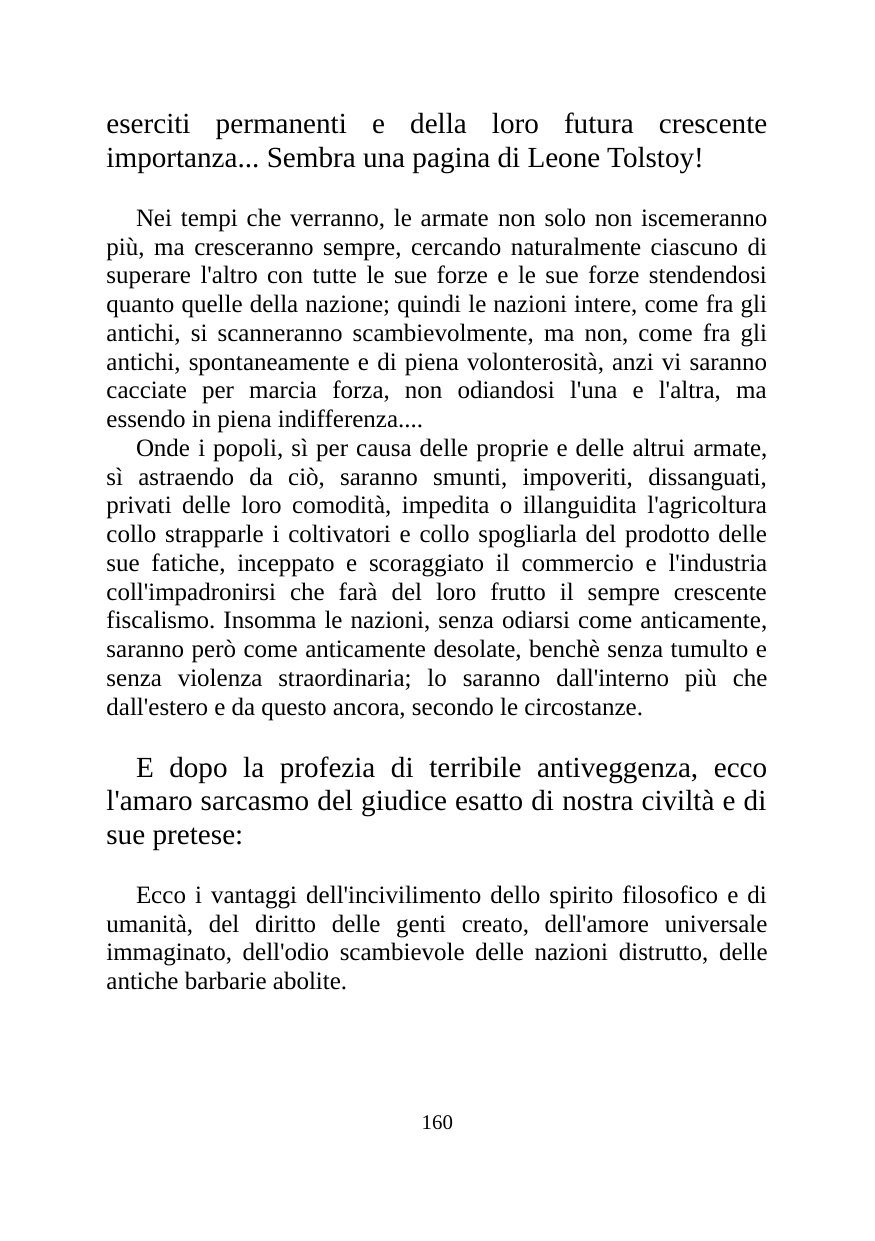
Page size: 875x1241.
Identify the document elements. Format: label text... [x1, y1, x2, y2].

text Ecco i vantaggi dell'incivilimento dello spirito filosofico e di umanità, del diritto delle genti creato, dell'amore universale immaginato, dell'odio scambievole delle nazioni distrutto, delle antiche barbarie abolite. [106, 880, 768, 995]
text E dopo la profezia di terribile antiveggenza, ecco l'amaro sarcasmo del giudice esatto di nostra civiltà e di sue pretese: [106, 750, 768, 850]
text Nei tempi che verranno, le armate non solo non iscemeranno più, ma cresceranno sempre, cercando naturalmente ciascuno di superare l'altro con tutte le sue forze e le sue forze stendendosi quanto quelle della nazione; quindi le nazioni intere, come fra gli antichi, si scanneranno scambievolmente, ma non, come fra gli antichi, spontaneamente e di piena volonterosità, anzi vi saranno cacciate per marcia forza, non odiandosi l'una e l'altra, ma essendo in piena indifferenza.... [106, 203, 768, 433]
text eserciti permanenti e della loro futura crescente importanza... Sembra una pagina di Leone Tolstoy! [106, 106, 768, 173]
text Onde i popoli, sì per causa delle proprie e delle altrui armate, sì astraendo da ciò, saranno smunti, impoveriti, dissanguati, privati delle loro comodità, impedita o illanguidita l'agricoltura collo strapparle i coltivatori e collo spogliarla del prodotto delle sue fatiche, inceppato e scoraggiato il commercio e l'industria coll'impadronirsi che farà del loro frutto il sempre crescente fiscalismo. Insomma le nazioni, senza odiarsi come anticamente, saranno però come anticamente desolate, benchè senza tumulto e senza violenza straordinaria; lo saranno dall'interno più che dall'estero e da questo ancora, secondo le circostanze. [106, 433, 768, 720]
